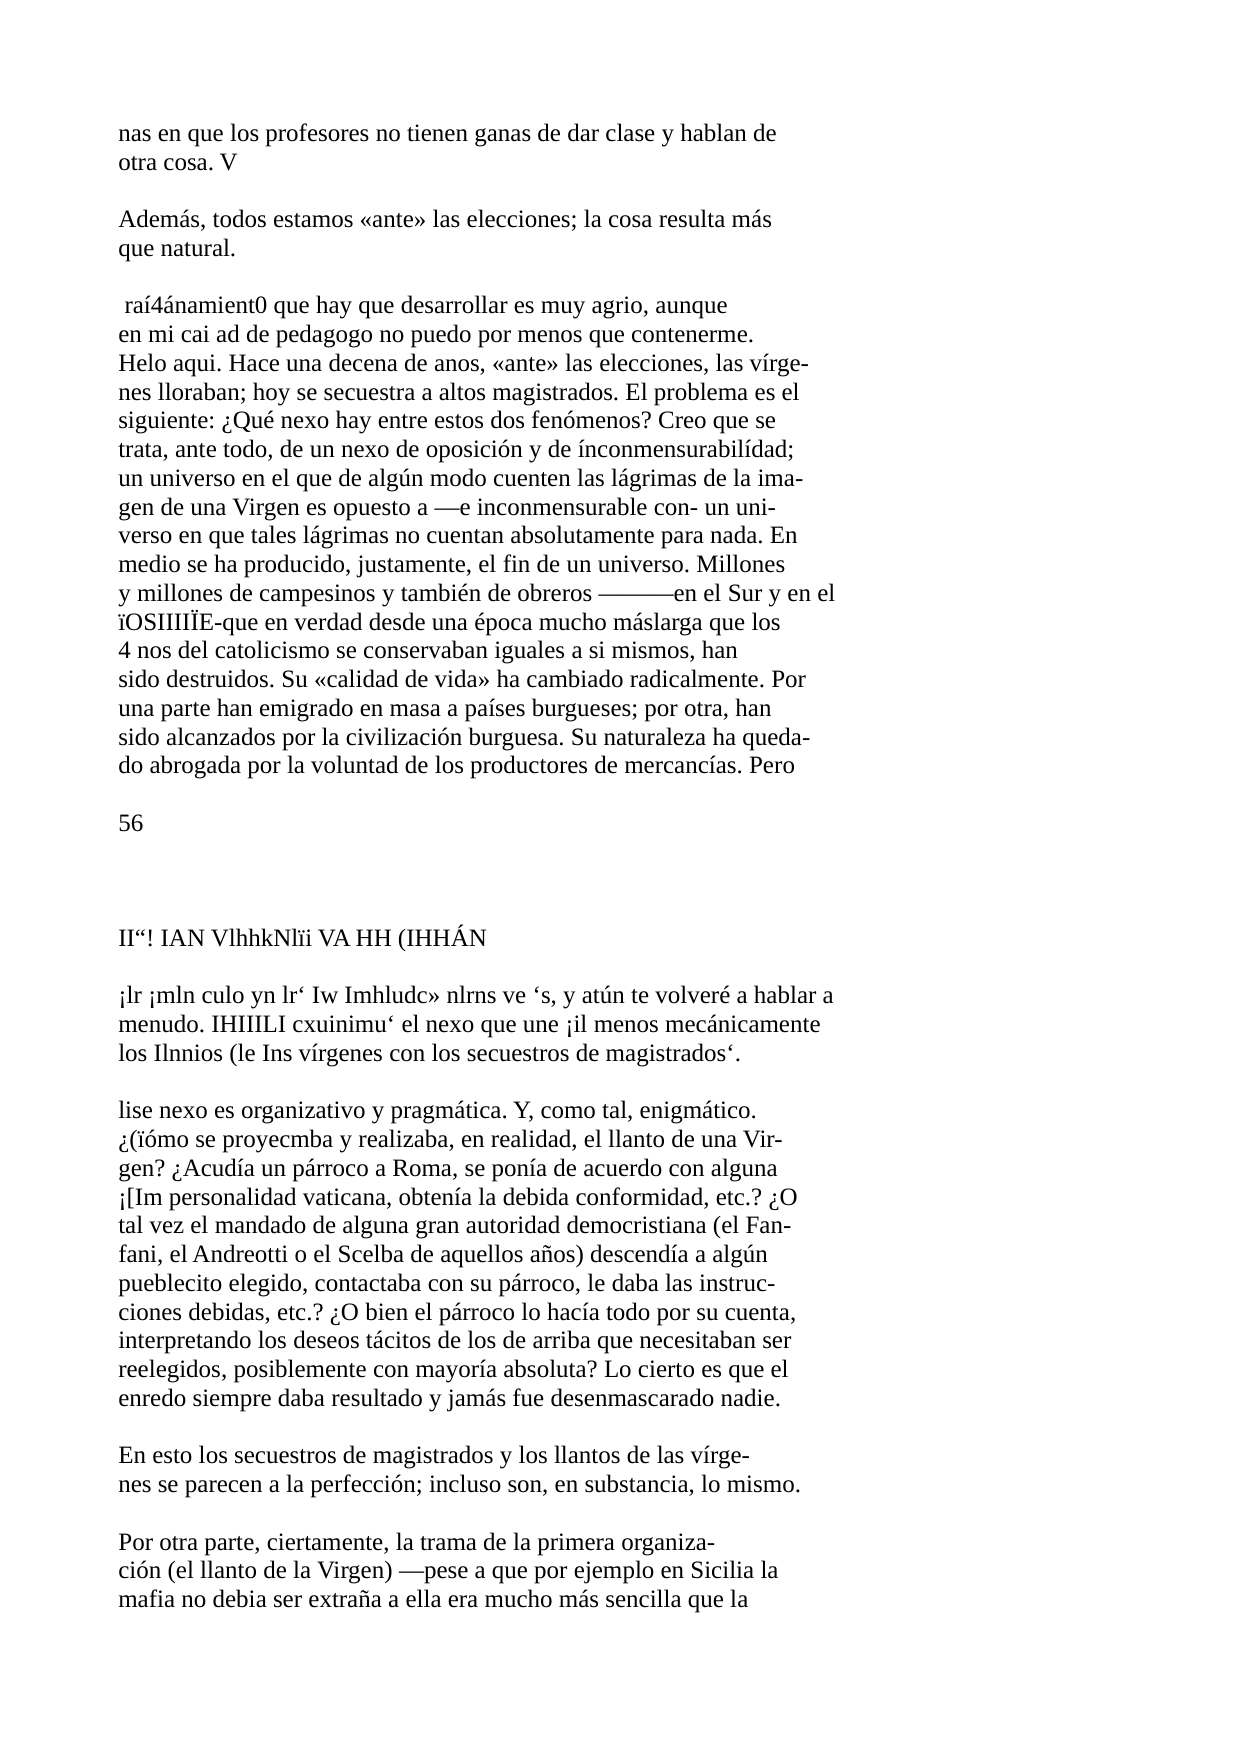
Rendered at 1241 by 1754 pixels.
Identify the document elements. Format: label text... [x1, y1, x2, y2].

text ¡[Im personalidad vaticana, obtenía la debida conformidad, etc.? ¿O [118, 1182, 1122, 1211]
text mafia no debia ser extraña a ella era mucho más sencilla que la [118, 1584, 1122, 1613]
text medio se ha producido, justamente, el fin de un universo. Millones [118, 549, 1122, 578]
text gen de una Virgen es opuesto a —e inconmensurable con- un uni- [118, 492, 1122, 521]
text interpretando los deseos tácitos de los de arriba que necesitaban ser [118, 1326, 1122, 1354]
text un universo en el que de algún modo cuenten las lágrimas de la ima- [118, 463, 1122, 492]
text do abrogada por la voluntad de los productores de mercancías. Pero [118, 751, 1122, 779]
text Helo aqui. Hace una decena de anos, «ante» las elecciones, las vírge- [118, 348, 1122, 377]
text II“! IAN VlhhkNlïi VA HH (IHHÁN [118, 923, 1122, 952]
text gen? ¿Acudía un párroco a Roma, se ponía de acuerdo con alguna [118, 1153, 1122, 1182]
text Por otra parte, ciertamente, la trama de la primera organiza- [118, 1527, 1122, 1556]
text fani, el Andreotti o el Scelba de aquellos años) descendía a algún [118, 1239, 1122, 1268]
text sido destruidos. Su «calidad de vida» ha cambiado radicalmente. Por [118, 664, 1122, 693]
text raí4ánamient0 que hay que desarrollar es muy agrio, aunque [118, 291, 1122, 319]
text en mi cai ad de pedagogo no puedo por menos que contenerme. [118, 319, 1122, 348]
text 56 [118, 808, 1122, 837]
text pueblecito elegido, contactaba con su párroco, le daba las instruc- [118, 1268, 1122, 1297]
text enredo siempre daba resultado y jamás fue desenmascarado nadie. [118, 1383, 1122, 1412]
text trata, ante todo, de un nexo de oposición y de ínconmensurabilídad; [118, 434, 1122, 463]
text otra cosa. V [118, 147, 1122, 176]
text y millones de campesinos y también de obreros ———en el Sur y en el [118, 578, 1122, 607]
text tal vez el mandado de alguna gran autoridad democristiana (el Fan- [118, 1211, 1122, 1239]
text ¿(ïómo se proyecmba y realizaba, en realidad, el llanto de una Vir- [118, 1124, 1122, 1153]
text sido alcanzados por la civilización burguesa. Su naturaleza ha queda- [118, 722, 1122, 751]
text verso en que tales lágrimas no cuentan absolutamente para nada. En [118, 521, 1122, 549]
text Además, todos estamos «ante» las elecciones; la cosa resulta más [118, 204, 1122, 233]
text siguiente: ¿Qué nexo hay entre estos dos fenómenos? Creo que se [118, 406, 1122, 434]
text que natural. [118, 233, 1122, 262]
text menudo. IHIIILI cxuinimu‘ el nexo que une ¡il menos mecánicamente [118, 1009, 1122, 1038]
text 4 nos del catolicismo se conservaban iguales a si mismos, han [118, 636, 1122, 664]
text ¡lr ¡mln culo yn lr‘ Iw Imhludc» nlrns ve ‘s, y atún te volveré a hablar a [118, 981, 1122, 1009]
text reelegidos, posiblemente con mayoría absoluta? Lo cierto es que el [118, 1354, 1122, 1383]
text nas en que los profesores no tienen ganas de dar clase y hablan de [118, 118, 1122, 147]
text En esto los secuestros de magistrados y los llantos de las vírge- [118, 1441, 1122, 1469]
text nes lloraban; hoy se secuestra a altos magistrados. El problema es el [118, 377, 1122, 406]
text los Ilnnios (le Ins vírgenes con los secuestros de magistrados‘. [118, 1038, 1122, 1067]
text lise nexo es organizativo y pragmática. Y, como tal, enigmático. [118, 1096, 1122, 1124]
text nes se parecen a la perfección; incluso son, en substancia, lo mismo. [118, 1469, 1122, 1498]
text ïOSIIIIÏE-que en verdad desde una época mucho máslarga que los [118, 607, 1122, 636]
text ciones debidas, etc.? ¿O bien el párroco lo hacía todo por su cuenta, [118, 1297, 1122, 1326]
text una parte han emigrado en masa a países burgueses; por otra, han [118, 693, 1122, 722]
text ción (el llanto de la Virgen) —pese a que por ejemplo en Sicilia la [118, 1556, 1122, 1584]
